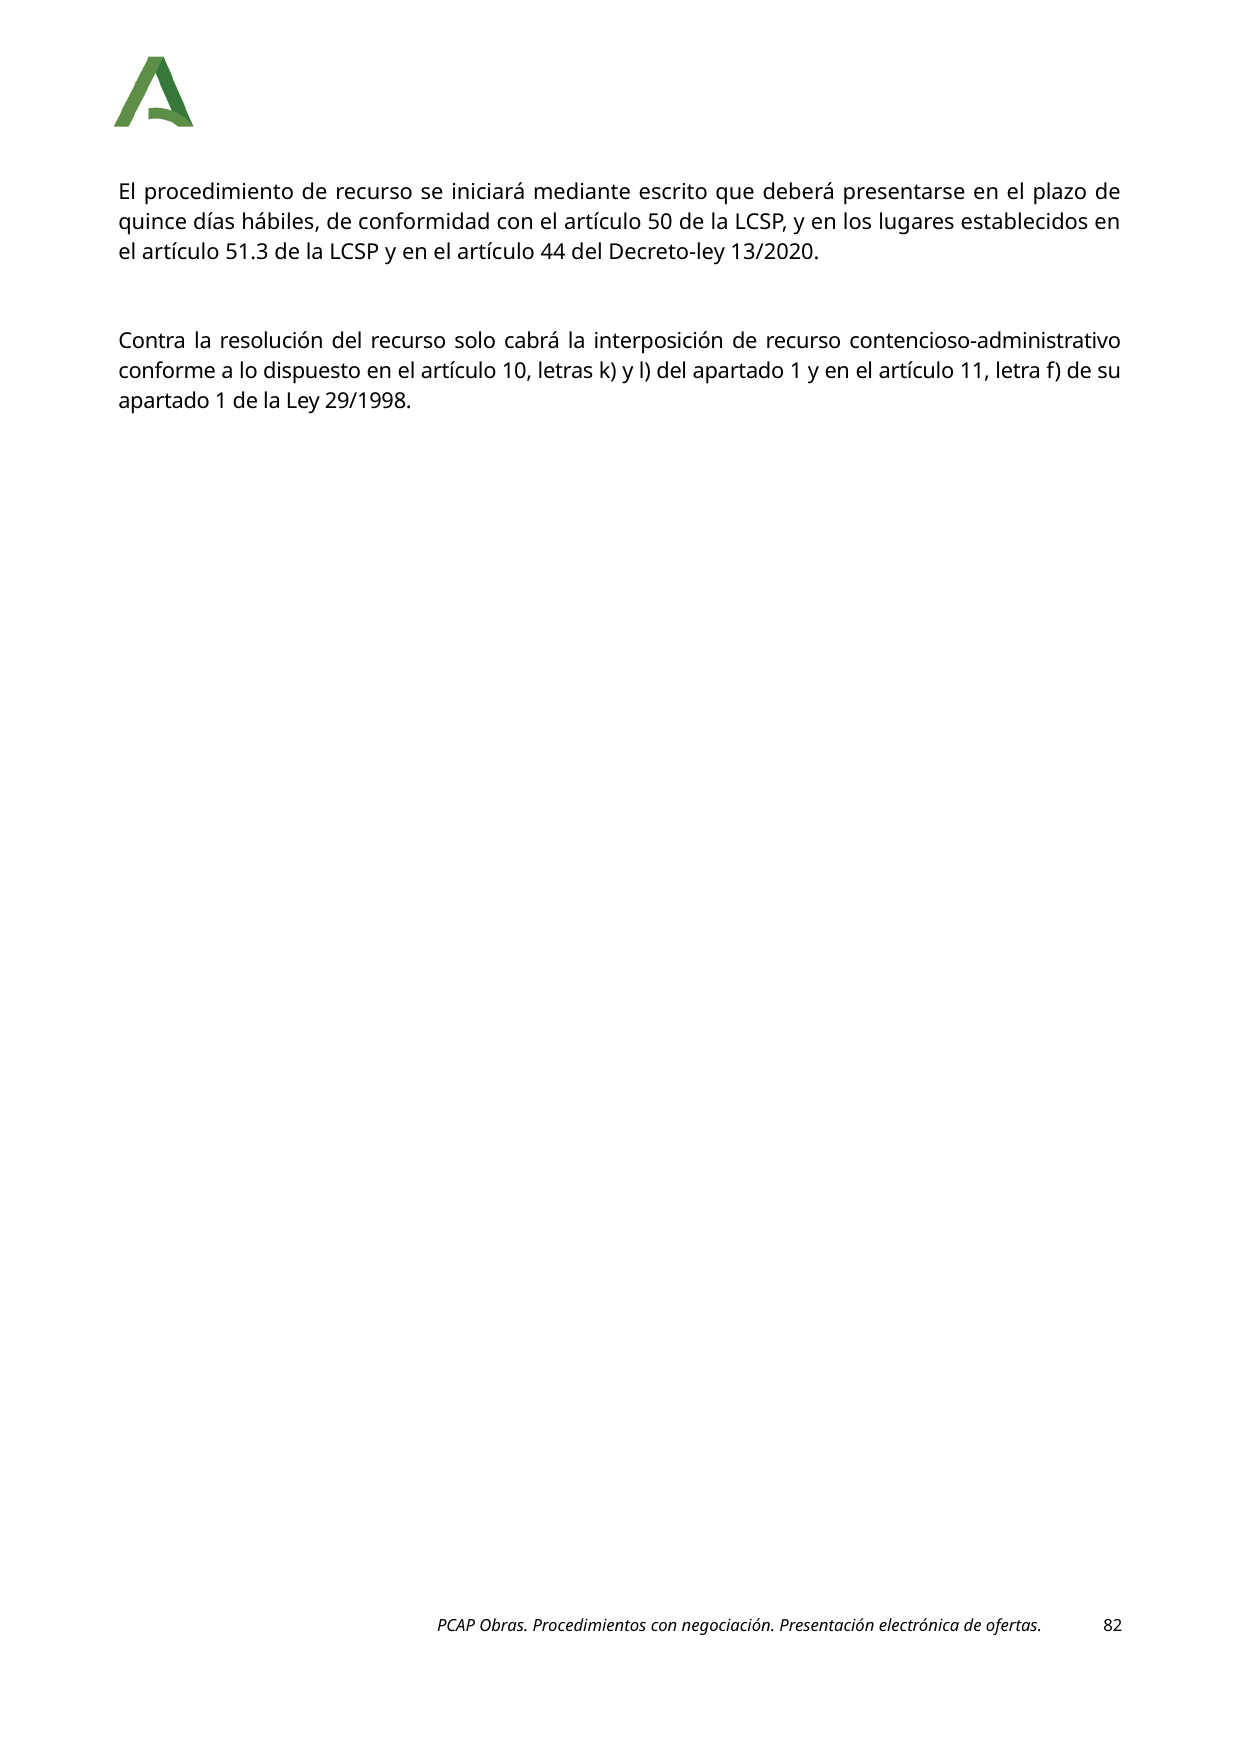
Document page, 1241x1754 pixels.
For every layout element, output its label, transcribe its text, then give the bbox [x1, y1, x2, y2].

text Contra la resolución del recurso solo cabrá la interposición de recurso contencioso-administrativo conforme a lo dispuesto en el artículo 10, letras k) y l) del apartado 1 y en el artículo 11, letra f) de su apartado 1 de la Ley 29/1998. [118, 325, 1122, 415]
picture [109, 52, 198, 131]
text El procedimiento de recurso se iniciará mediante escrito que deberá presentarse en el plazo de quince días hábiles, de conformidad con el artículo 50 de la LCSP, y en los lugares establecidos en el artículo 51.3 de la LCSP y en el artículo 44 del Decreto-ley 13/2020. [118, 176, 1122, 266]
